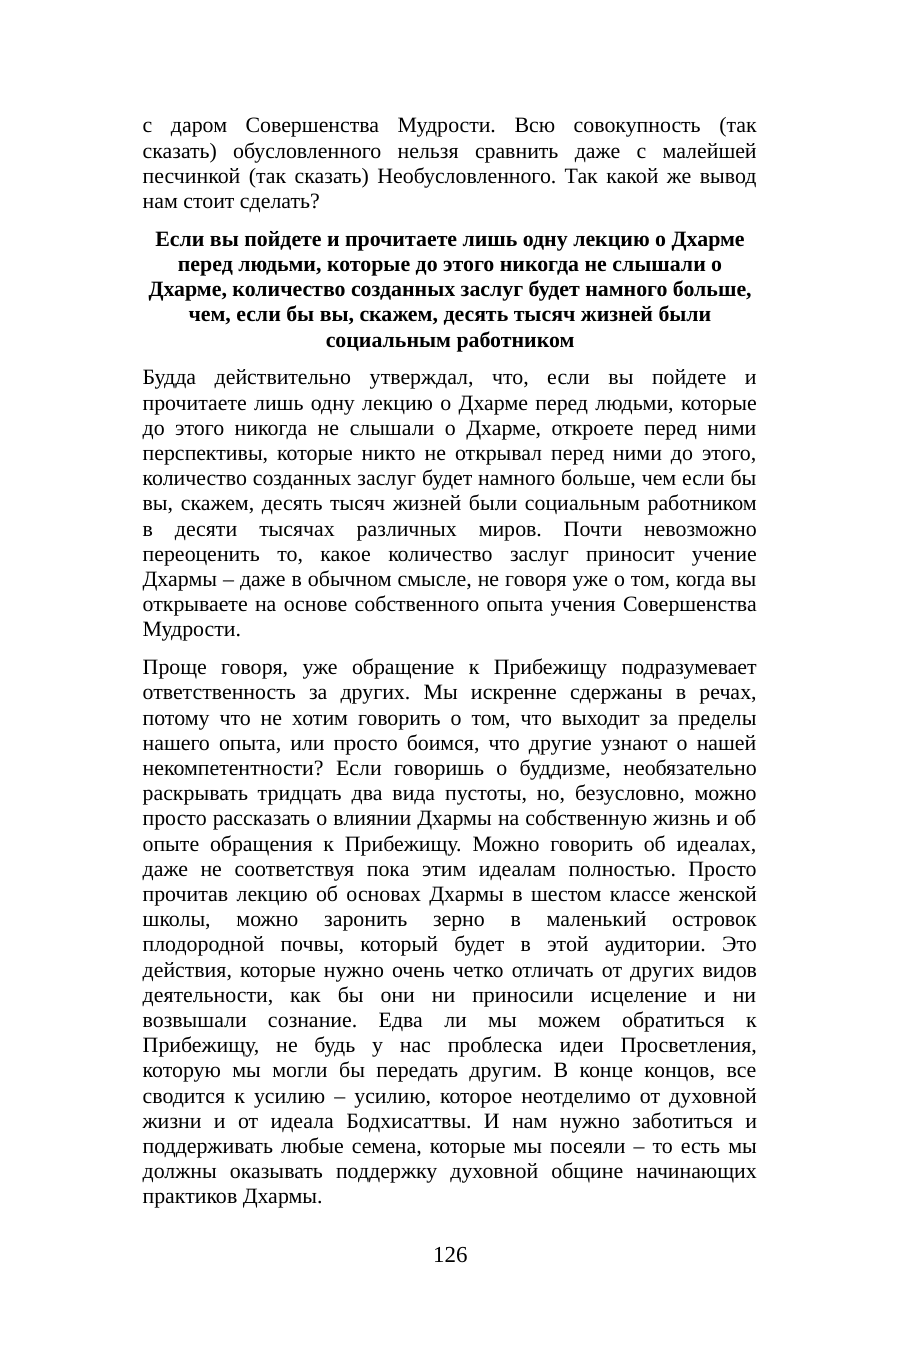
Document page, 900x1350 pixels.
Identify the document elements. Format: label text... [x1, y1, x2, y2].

text с даром Совершенства Мудрости. Всю совокупность (так сказать) обусловленного нельзя сравнить даже с малейшей песчинкой (так сказать) Необусловленного. Так какой же вывод нам стоит сделать? [142, 112, 757, 213]
text Будда действительно утверждал, что, если вы пойдете и прочитаете лишь одну лекцию о Дхарме перед людьми, которые до этого никогда не слышали о Дхарме, откроете перед ними перспективы, которые никто не открывал перед ними до этого, количество созданных заслуг будет намного больше, чем если бы вы, скажем, десять тысяч жизней были социальным работником в десяти тысячах различных миров. Почти невозможно переоценить то, какое количество заслуг приносит учение Дхармы – даже в обычном смысле, не говоря уже о том, когда вы открываете на основе собственного опыта учения Совершенства Мудрости. [142, 364, 757, 642]
text Проще говоря, уже обращение к Прибежищу подразумевает ответственность за других. Мы искренне сдержаны в речах, потому что не хотим говорить о том, что выходит за пределы нашего опыта, или просто боимся, что другие узнают о нашей некомпетентности? Если говоришь о буддизме, необязательно раскрывать тридцать два вида пустоты, но, безусловно, можно просто рассказать о влиянии Дхармы на собственную жизнь и об опыте обращения к Прибежищу. Можно говорить об идеалах, даже не соответствуя пока этим идеалам полностью. Просто прочитав лекцию об основах Дхармы в шестом классе женской школы, можно заронить зерно в маленький островок плодородной почвы, который будет в этой аудитории. Это действия, которые нужно очень четко отличать от других видов деятельности, как бы они ни приносили исцеление и ни возвышали сознание. Едва ли мы можем обратиться к Прибежищу, не будь у нас проблеска идеи Просветления, которую мы могли бы передать другим. В конце концов, все сводится к усилию – усилию, которое неотделимо от духовной жизни и от идеала Бодхисаттвы. И нам нужно заботиться и поддерживать любые семена, которые мы посеяли – то есть мы должны оказывать поддержку духовной общине начинающих практиков Дхармы. [142, 654, 757, 1209]
text Если вы пойдете и прочитаете лишь одну лекцию о Дхарме перед людьми, которые до этого никогда не слышали о Дхарме, количество созданных заслуг будет намного больше, чем, если бы вы, скажем, десять тысяч жизней были социальным работником [142, 226, 757, 352]
